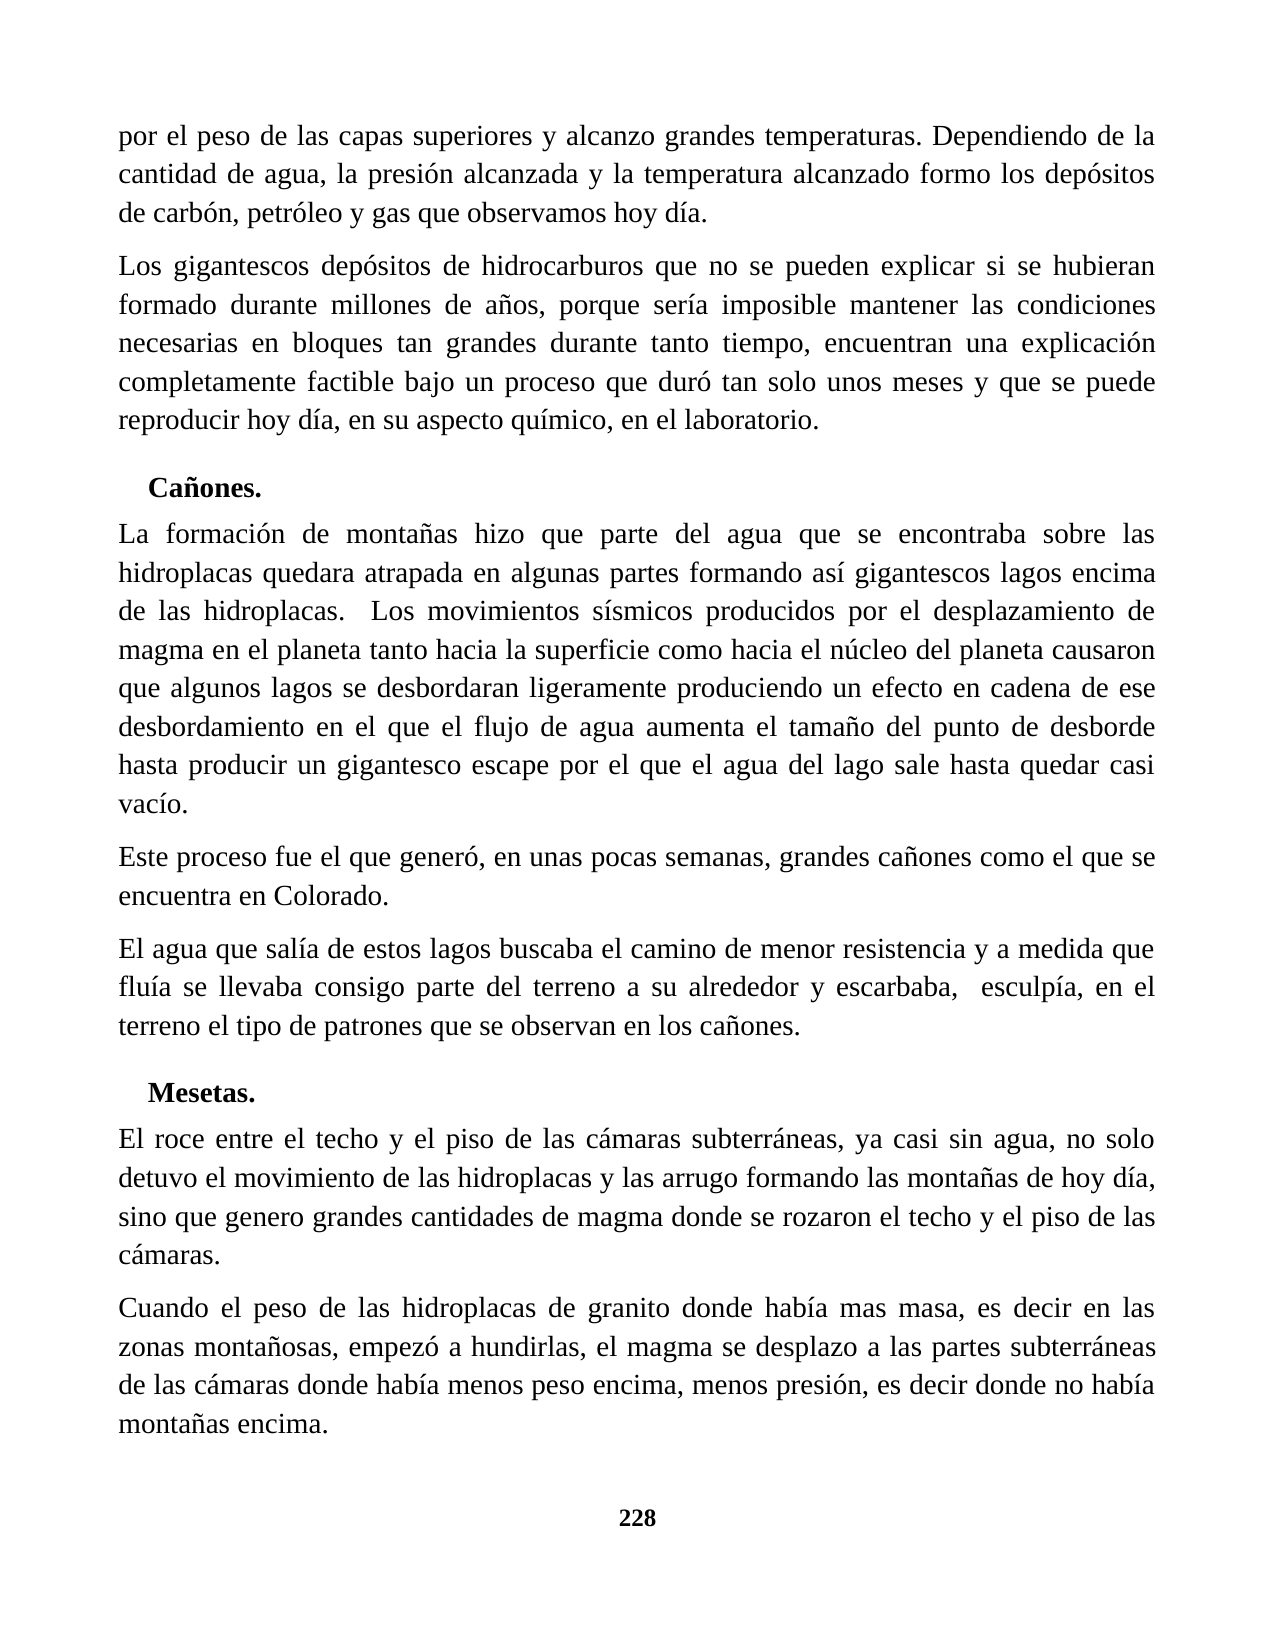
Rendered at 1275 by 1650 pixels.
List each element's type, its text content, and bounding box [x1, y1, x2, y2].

text Los gigantescos depósitos de hidrocarburos que no se pueden explicar si se hubieran formado durante millones de años, porque sería imposible mantener las condiciones necesarias en bloques tan grandes durante tanto tiempo, encuentran una explicación completamente factible bajo un proceso que duró tan solo unos meses y que se puede reproducir hoy día, en su aspecto químico, en el laboratorio. [118, 248, 1157, 436]
text El agua que salía de estos lagos buscaba el camino de menor resistencia y a medida que fluía se llevaba consigo parte del terreno a su alrededor y escarbaba, esculpía, en el terreno el tipo de patrones que se observan en los cañones. [118, 931, 1157, 1041]
subtitle Mesetas. [148, 1076, 1157, 1109]
text El roce entre el techo y el piso de las cámaras subterráneas, ya casi sin agua, no solo detuvo el movimiento de las hidroplacas y las arrugo formando las montañas de hoy día, sino que genero grandes cantidades de magma donde se rozaron el techo y el piso de las cámaras. [118, 1122, 1157, 1271]
text por el peso de las capas superiores y alcanzo grandes temperaturas. Dependiendo de la cantidad de agua, la presión alcanzada y la temperatura alcanzado formo los depósitos de carbón, petróleo y gas que observamos hoy día. [118, 118, 1157, 229]
text La formación de montañas hizo que parte del agua que se encontraba sobre las hidroplacas quedara atrapada en algunas partes formando así gigantescos lagos encima de las hidroplacas. Los movimientos sísmicos producidos por el desplazamiento de magma en el planeta tanto hacia la superficie como hacia el núcleo del planeta causaron que algunos lagos se desbordaran ligeramente produciendo un efecto en cadena de ese desbordamiento en el que el flujo de agua aumenta el tamaño del punto de desborde hasta producir un gigantesco escape por el que el agua del lago sale hasta quedar casi vacío. [118, 516, 1157, 819]
subtitle Cañones. [148, 470, 1157, 504]
text Este proceso fue el que generó, en unas pocas semanas, grandes cañones como el que se encuentra en Colorado. [118, 839, 1157, 911]
text Cuando el peso de las hidroplacas de granito donde había mas masa, es decir en las zonas montañosas, empezó a hundirlas, el magma se desplazo a las partes subterráneas de las cámaras donde había menos peso encima, menos presión, es decir donde no había montañas encima. [118, 1290, 1157, 1439]
